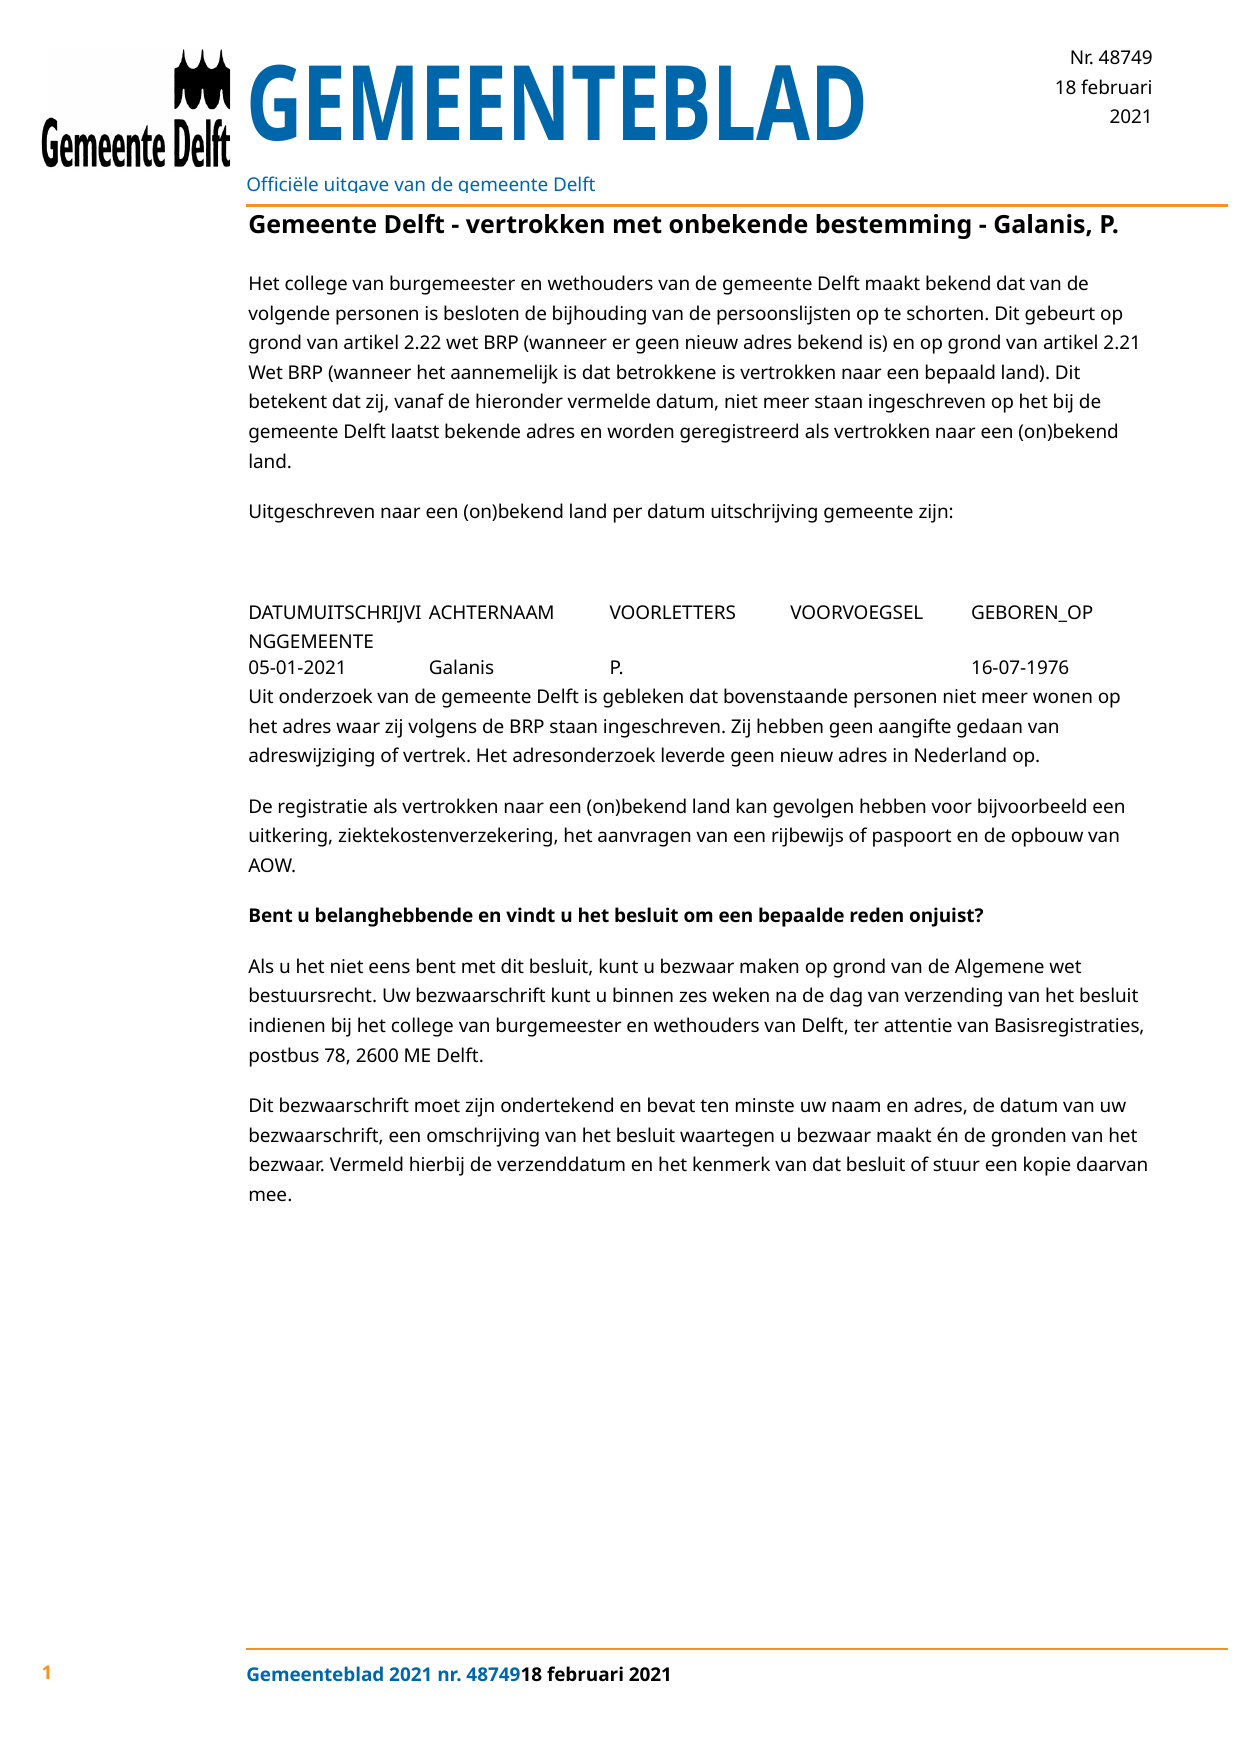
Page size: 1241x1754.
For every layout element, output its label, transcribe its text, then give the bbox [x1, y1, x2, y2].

text Uitgeschreven naar een (on)bekend land per datum uitschrijving gemeente zijn: [248, 498, 1152, 524]
table_cell [790, 655, 971, 680]
text Als u het niet eens bent met dit besluit, kunt u bezwaar maken op grond van de Algemene wet bestuursrecht. Uw bezwaarschrift kunt u binnen zes weken na de dag van verzending van het besluit indienen bij het college van burgemeester en wethouders van Delft, ter attentie van Basisregistraties, postbus 78, 2600 ME Delft. [248, 953, 1152, 1067]
text Het college van burgemeester en wethouders van de gemeente Delft maakt bekend dat van de volgende personen is besloten de bijhouding van de persoonslijsten op te schorten. Dit gebeurt op grond van artikel 2.22 wet BRP (wanneer er geen nieuw adres bekend is) en op grond van artikel 2.21 Wet BRP (wanneer het aannemelijk is dat betrokkene is vertrokken naar een bepaald land). Dit betekent dat zij, vanaf de hieronder vermelde datum, niet meer staan ingeschreven op het bij de gemeente Delft laatst bekende adres en worden geregistreerd als vertrokken naar een (on)bekend land. [248, 270, 1152, 473]
table_header DATUMUITSCHRIJVINGGEMEENTE [248, 599, 429, 654]
text Gemeente Delft - vertrokken met onbekende bestemming - Galanis, P. [248, 207, 1152, 241]
text Uit onderzoek van de gemeente Delft is gebleken dat bovenstaande personen niet meer wonen op het adres waar zij volgens de BRP staan ingeschreven. Zij hebben geen aangifte gedaan van adreswijziging of vertrek. Het adresonderzoek leverde geen nieuw adres in Nederland op. [248, 683, 1152, 768]
table_cell Galanis [429, 655, 609, 680]
table_header ACHTERNAAM [429, 599, 609, 654]
table_cell 05-01-2021 [248, 655, 429, 680]
text Dit bezwaarschrift moet zijn ondertekend en bevat ten minste uw naam en adres, de datum van uw bezwaarschrift, een omschrijving van het besluit waartegen u bezwaar maakt én de gronden van het bezwaar. Vermeld hierbij de verzenddatum en het kenmerk van dat besluit of stuur een kopie daarvan mee. [248, 1092, 1152, 1207]
table_header VOORVOEGSEL [790, 599, 971, 654]
picture [41, 47, 231, 172]
text De registratie als vertrokken naar een (on)bekend land kan gevolgen hebben voor bijvoorbeeld een uitkering, ziektekostenverzekering, het aanvragen van een rijbewijs of paspoort en de opbouw van AOW. [248, 793, 1152, 878]
table_header VOORLETTERS [609, 599, 790, 654]
table_header GEBOREN_OP [971, 599, 1152, 654]
text Bent u belanghebbende en vindt u het besluit om een bepaalde reden onjuist? [248, 903, 1152, 928]
table_cell P. [609, 655, 790, 680]
table_cell 16-07-1976 [971, 655, 1152, 680]
